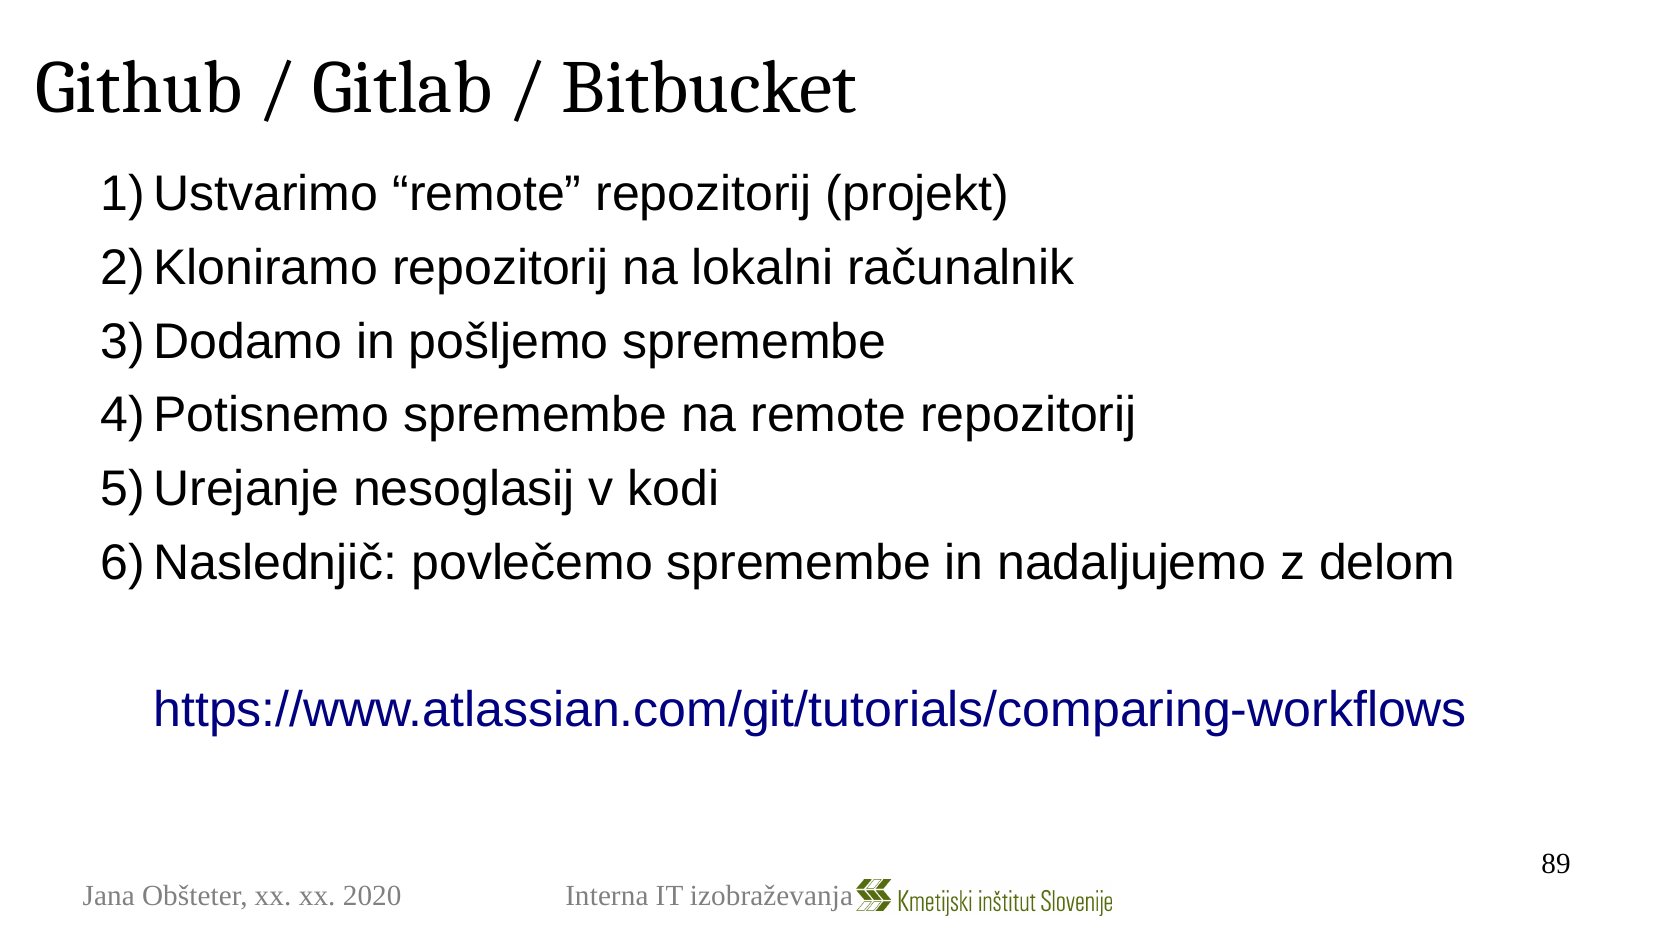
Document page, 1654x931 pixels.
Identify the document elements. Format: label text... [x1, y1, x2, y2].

list Ustvarimo “remote” repozitorij (projekt) Kloniramo repozitorij na lokalni računalnik Dodamo in pošljemo spremembe Potisnemo spremembe na remote repozitorij Urejanje nesoglasij v kodi Naslednjič: povlečemo spremembe in nadaljujemo z delom https://www.atlassian.com/git/tutorials/comparing-workflows [82, 165, 1642, 827]
title Github / Gitlab / Bitbucket [35, 21, 1524, 154]
picture [856, 879, 1112, 916]
